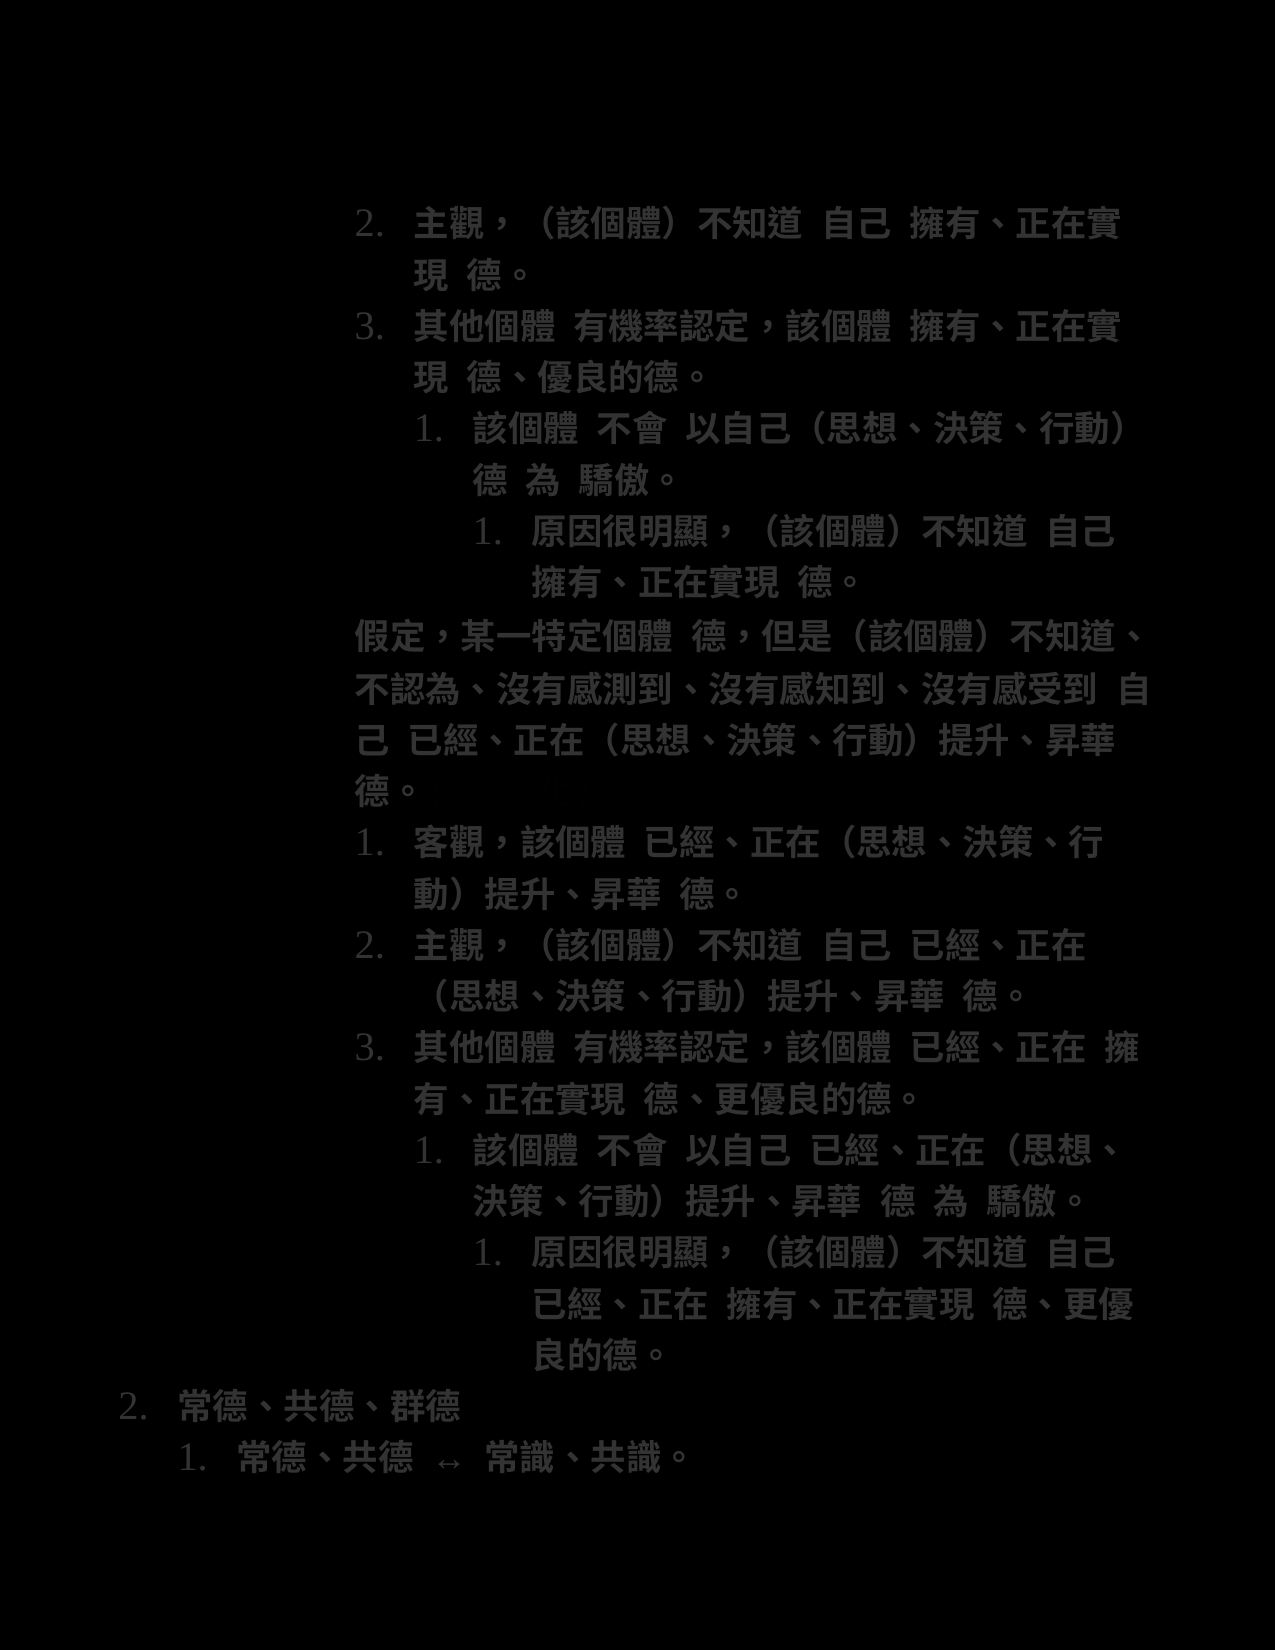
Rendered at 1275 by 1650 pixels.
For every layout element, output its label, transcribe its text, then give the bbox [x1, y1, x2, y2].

list 原因很明顯，（該個體）不知道 自己 已經、正在 擁有、正在實現 德、更優良的德。 [472, 1225, 1157, 1378]
list 其他個體 有機率認定，該個體 擁有、正在實現 德、優良的德。 [354, 298, 1157, 401]
list 其他個體 有機率認定，該個體 已經、正在 擁有、正在實現 德、更優良的德。 [354, 1020, 1157, 1122]
list 客觀，該個體 已經、正在（思想、決策、行動）提升、昇華 德。 [354, 815, 1157, 917]
list 原因很明顯，（該個體）不知道 自己 擁有、正在實現 德。 [472, 503, 1157, 606]
list 假定，某一特定個體 德，但是（該個體）不知道、不認為、沒有感測到、沒有感知到、沒有感受到 自己 已經、正在（思想、決策、行動）提升、昇華 德。{↔ 變化} [295, 606, 1157, 815]
list 該個體 不會 以自己（思想、決策、行動）德 為 驕傲。 [413, 401, 1157, 503]
list 常德、共德 ↔ 常識、共識。 [177, 1430, 1157, 1481]
list 主觀，（該個體）不知道 自己 擁有、正在實現 德。 [354, 196, 1157, 298]
list 主觀，（該個體）不知道 自己 已經、正在（思想、決策、行動）提升、昇華 德。 [354, 917, 1157, 1020]
list 該個體 不會 以自己 已經、正在（思想、決策、行動）提升、昇華 德 為 驕傲。 [413, 1122, 1157, 1225]
list 常德、共德、群德 [118, 1378, 1157, 1430]
